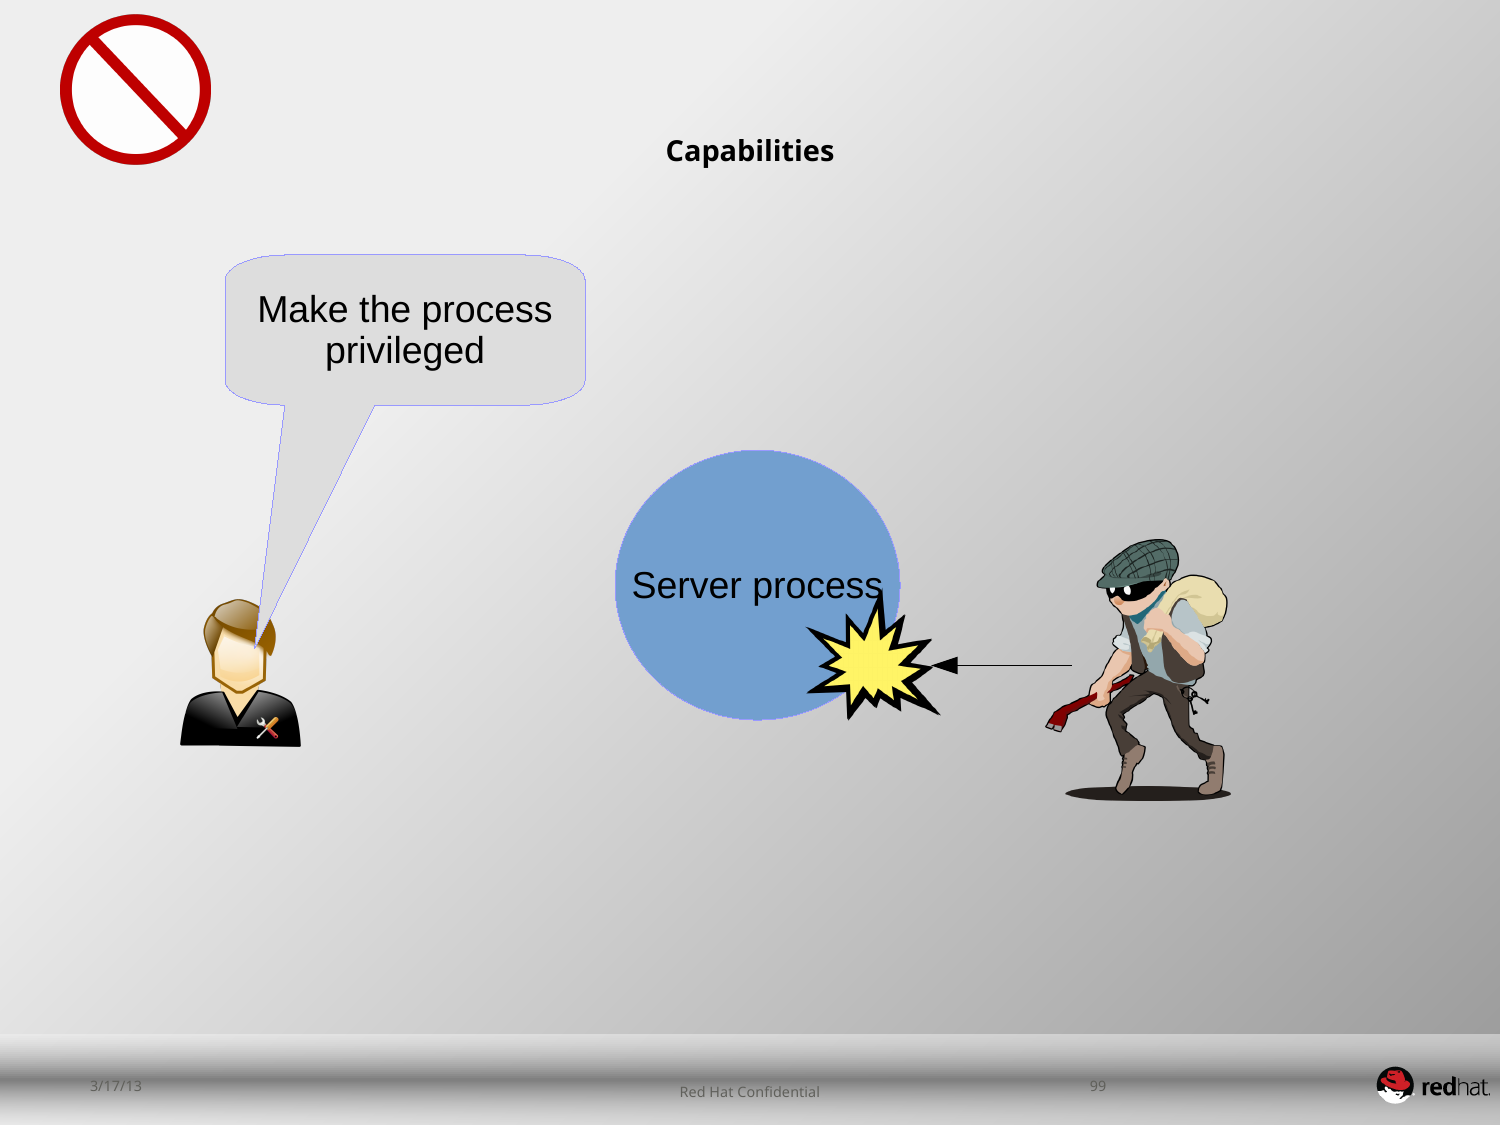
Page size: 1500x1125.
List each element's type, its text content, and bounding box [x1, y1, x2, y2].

list [74, 209, 1425, 1012]
picture [180, 599, 301, 747]
slide_number [1074, 1051, 1337, 1112]
footer Red Hat Confidential [300, 1065, 1200, 1110]
slide_number 3/17/13 [75, 1051, 425, 1112]
picture [1045, 539, 1231, 801]
title Capabilities [75, 22, 1426, 188]
text_box Server process [615, 450, 901, 721]
picture [805, 587, 941, 721]
picture [60, 14, 211, 165]
picture [1364, 1057, 1500, 1110]
text_box Make the process privileged [225, 254, 586, 649]
